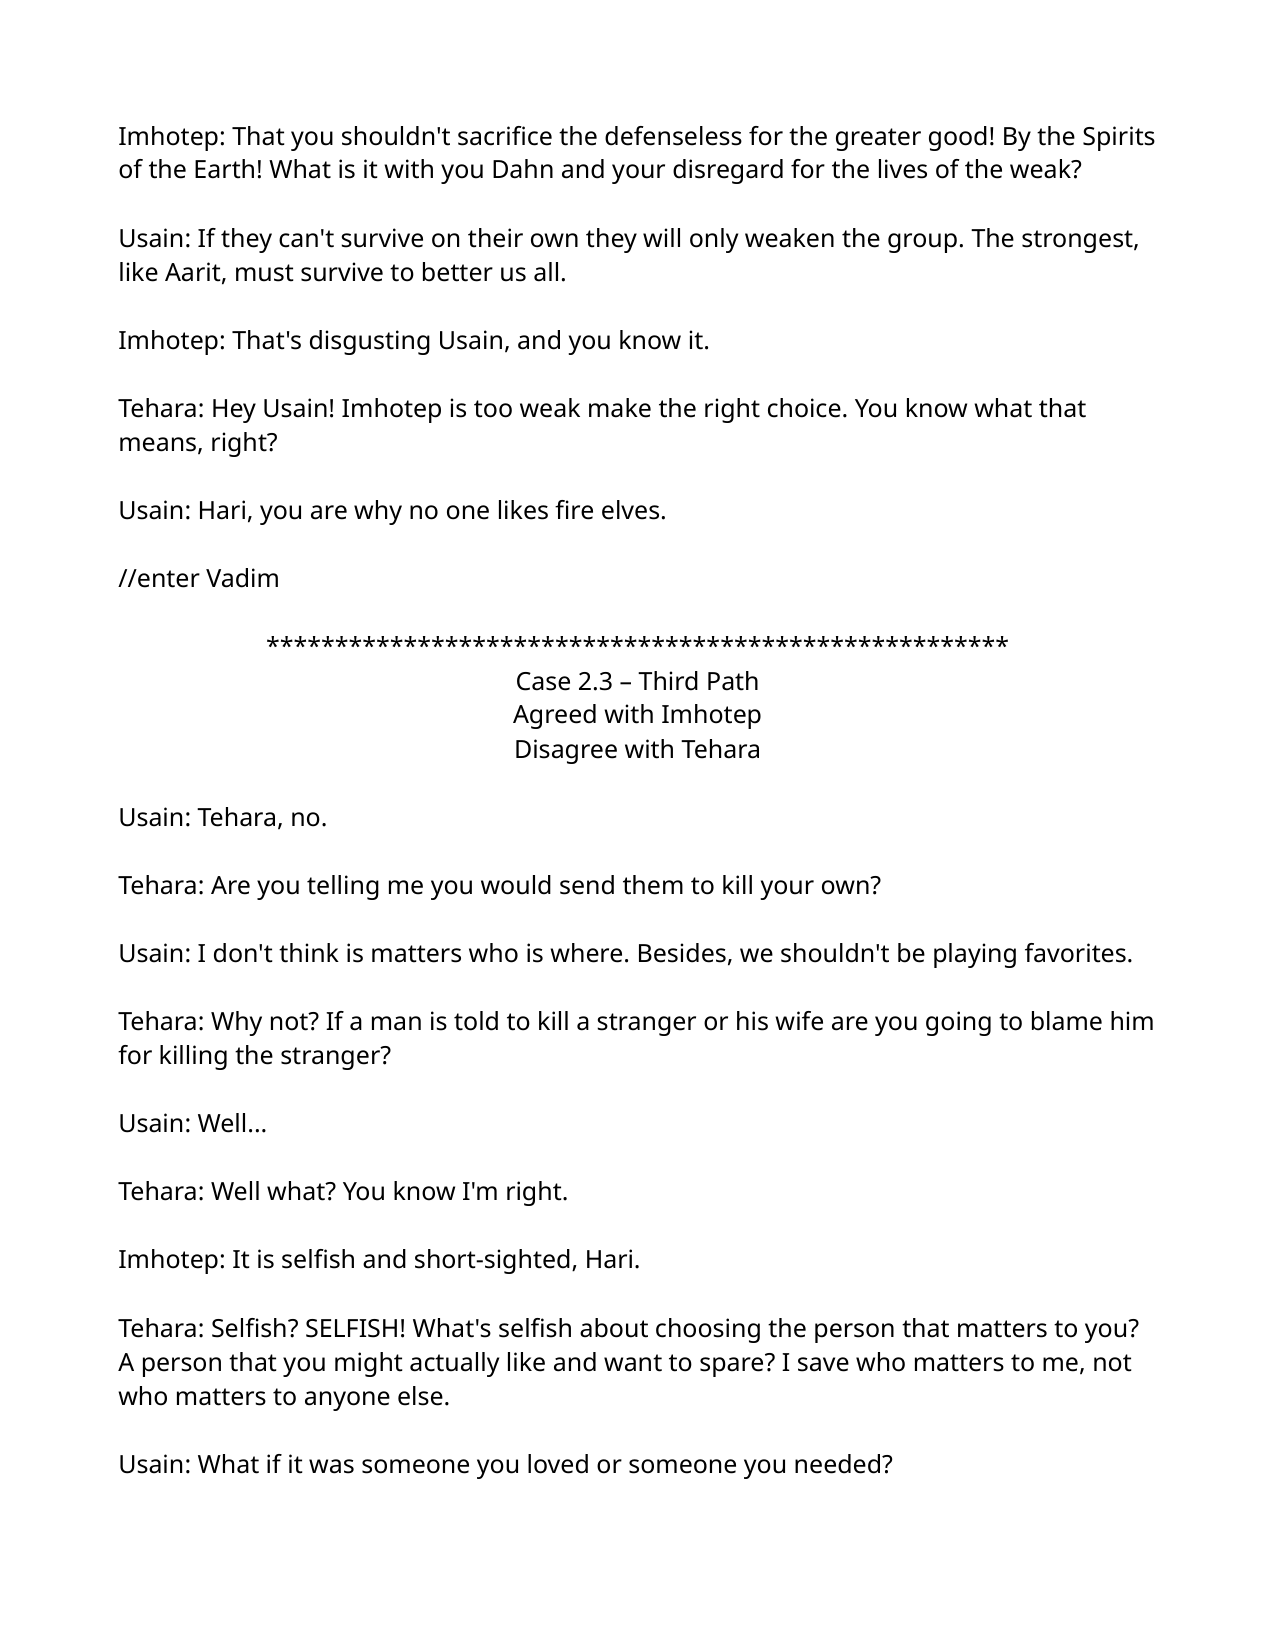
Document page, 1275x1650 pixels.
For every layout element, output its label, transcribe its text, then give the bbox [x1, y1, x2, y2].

text Tehara: Well what? You know I'm right. [118, 1174, 1157, 1208]
text Tehara: Are you telling me you would send them to kill your own? [118, 867, 1157, 902]
text Disagree with Tehara [118, 731, 1157, 765]
text Usain: Well... [118, 1106, 1157, 1140]
text Case 2.3 – Third Path [118, 663, 1157, 697]
text Tehara: Hey Usain! Imhotep is too weak make the right choice. You know what that means, right? [118, 391, 1157, 459]
text Usain: If they can't survive on their own they will only weaken the group. The strongest, like Aarit, must survive to better us all. [118, 220, 1157, 288]
text Tehara: Why not? If a man is told to kill a stranger or his wife are you going to blame him for killing the stranger? [118, 1004, 1157, 1072]
text Tehara: Selfish? SELFISH! What's selfish about choosing the person that matters to you? A person that you might actually like and want to spare? I save who matters to me, not who matters to anyone else. [118, 1310, 1157, 1412]
text Usain: Hari, you are why no one likes fire elves. [118, 493, 1157, 527]
text Imhotep: That's disgusting Usain, and you know it. [118, 322, 1157, 357]
text Imhotep: That you shouldn't sacrifice the defenseless for the greater good! By the Spirits of the Earth! What is it with you Dahn and your disregard for the lives of the weak? [118, 118, 1157, 186]
text Usain: I don't think is matters who is where. Besides, we shouldn't be playing favorites. [118, 936, 1157, 970]
text Usain: What if it was someone you loved or someone you needed? [118, 1447, 1157, 1481]
text ****************************************************** [118, 629, 1157, 663]
text Agreed with Imhotep [118, 697, 1157, 731]
text //enter Vadim [118, 561, 1157, 595]
text Usain: Tehara, no. [118, 799, 1157, 833]
text Imhotep: It is selfish and short-sighted, Hari. [118, 1242, 1157, 1276]
